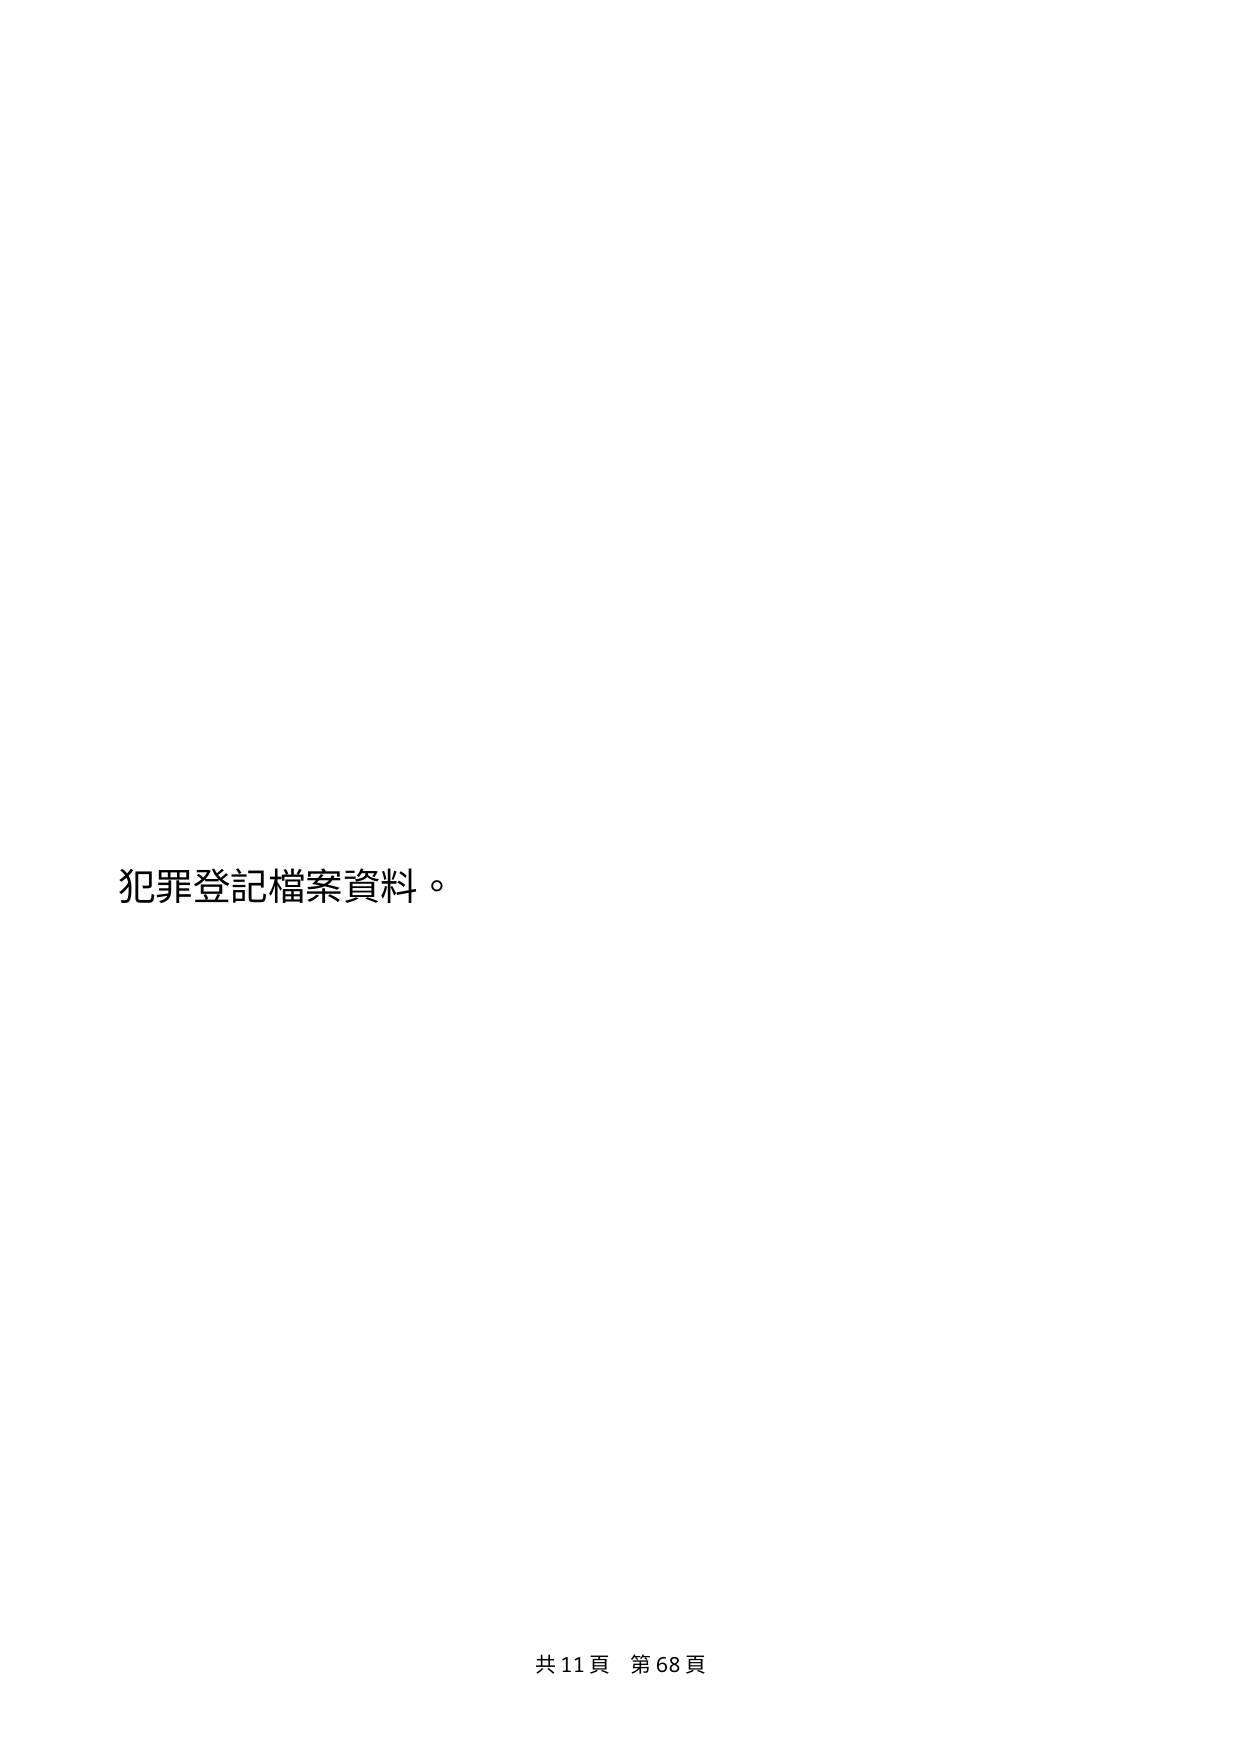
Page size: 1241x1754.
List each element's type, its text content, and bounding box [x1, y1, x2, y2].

text 犯罪登記檔案資料。 [118, 843, 1122, 905]
